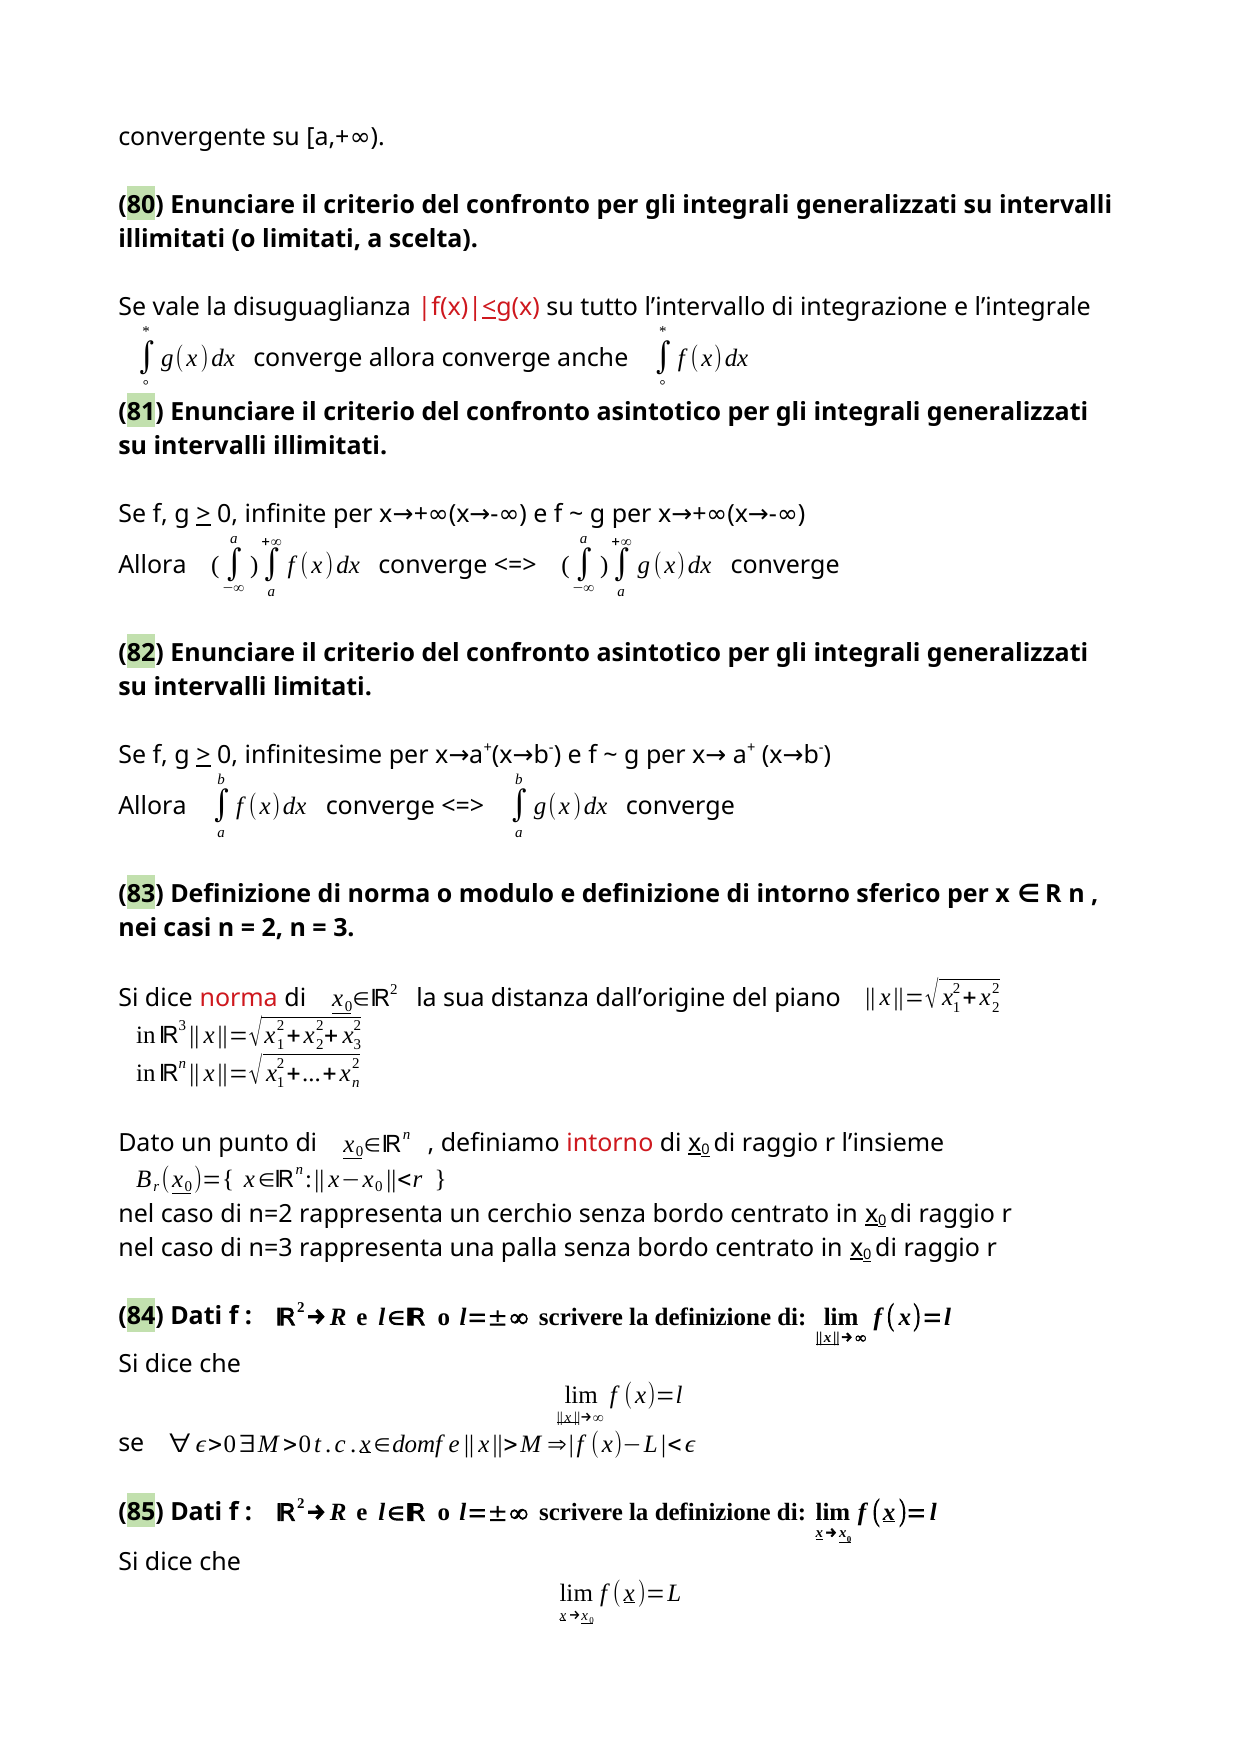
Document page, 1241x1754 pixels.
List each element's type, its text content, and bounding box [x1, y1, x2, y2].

text (85) Dati f : [118, 1493, 1122, 1544]
text Se vale la disuguaglianza |f(x)|<g(x) su tutto l’intervallo di integrazione e l’integrale converge allora converge anche [118, 288, 1122, 393]
text Dato un punto di , definiamo intorno di x0 di raggio r l’insieme [118, 1124, 1122, 1195]
text Si dice che [118, 1346, 1122, 1380]
text Se f, g > 0, infinite per x→+∞(x→-∞) e f ~ g per x→+∞(x→-∞) [118, 495, 1122, 529]
text Allora converge <=> converge [118, 529, 1122, 600]
text convergente su [a,+∞). [118, 118, 1122, 152]
text (80) Enunciare il criterio del confronto per gli integrali generalizzati su intervalli illimitati (o limitati, a scelta). [118, 186, 1122, 254]
text Allora converge <=> converge [118, 771, 1122, 841]
text (82) Enunciare il criterio del confronto asintotico per gli integrali generalizzati su intervalli limitati. [118, 634, 1122, 702]
text (83) Definizione di norma o modulo e definizione di intorno sferico per x ∈ R n , nei casi n = 2, n = 3. [118, 875, 1122, 943]
text nel caso di n=3 rappresenta una palla senza bordo centrato in x0 di raggio r [118, 1229, 1122, 1263]
text Si dice che [118, 1544, 1122, 1578]
text Se f, g > 0, infinitesime per x→a+(x→b-) e f ~ g per x→ a+ (x→b-) [118, 736, 1122, 771]
text se [118, 1425, 1122, 1459]
text nel caso di n=2 rappresenta un cerchio senza bordo centrato in x0 di raggio r [118, 1195, 1122, 1229]
text Si dice norma di la sua distanza dall’origine del piano [118, 977, 1122, 1015]
text (81) Enunciare il criterio del confronto asintotico per gli integrali generalizzati su intervalli illimitati. [118, 393, 1122, 461]
text (84) Dati f : [118, 1297, 1122, 1346]
